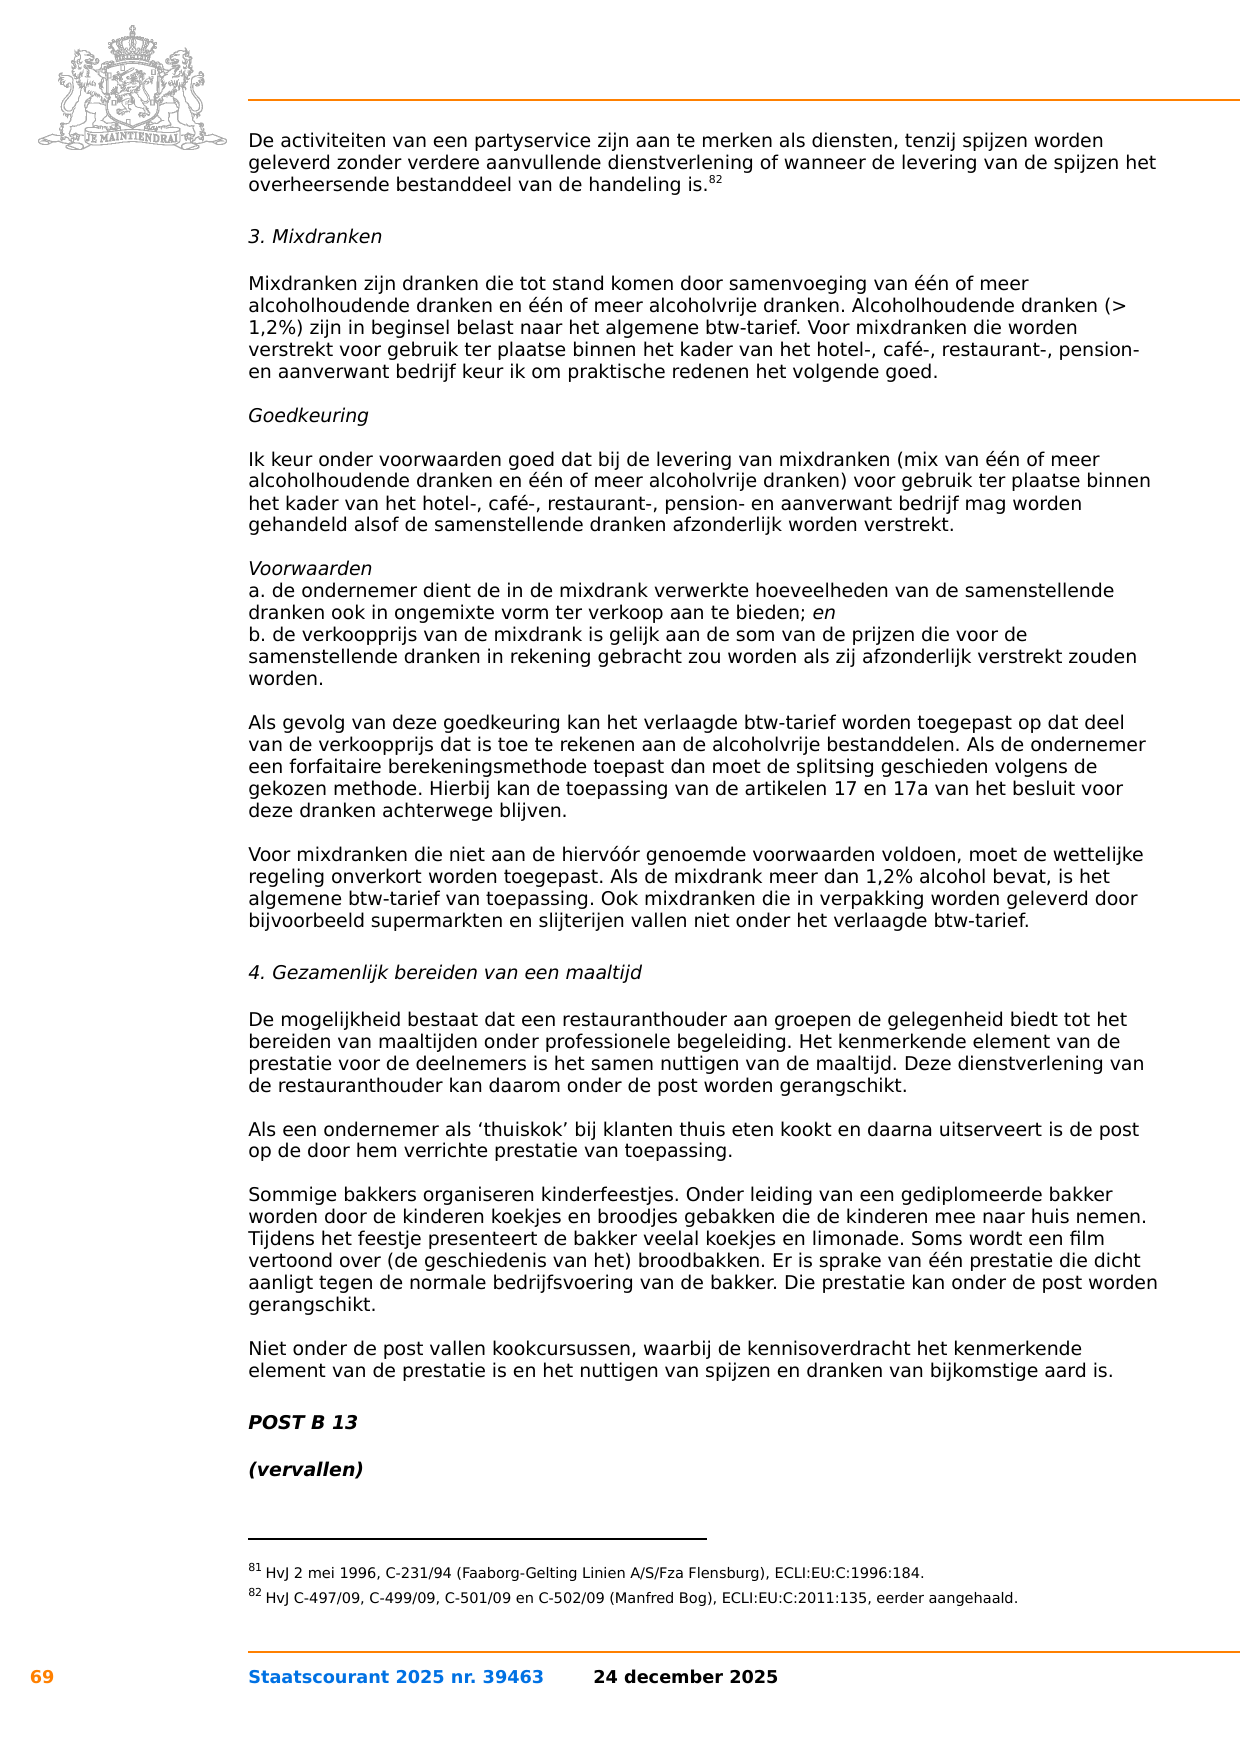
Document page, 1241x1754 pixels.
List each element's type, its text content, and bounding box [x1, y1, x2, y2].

text Als gevolg van deze goedkeuring kan het verlaagde btw-tarief worden toegepast op dat deel van de verkoopprijs dat is toe te rekenen aan de alcoholvrije bestanddelen. Als de ondernemer een forfaitaire berekeningsmethode toepast dan moet de splitsing geschieden volgens de gekozen methode. Hierbij kan de toepassing van de artikelen 17 en 17a van het besluit voor deze dranken achterwege blijven. [248, 712, 1163, 822]
text (vervallen) [248, 1459, 1163, 1481]
text Voor mixdranken die niet aan de hiervóór genoemde voorwaarden voldoen, moet de wettelijke regeling onverkort worden toegepast. Als de mixdrank meer dan 1,2% alcohol bevat, is het algemene btw-tarief van toepassing. Ook mixdranken die in verpakking worden geleverd door bijvoorbeeld supermarkten en slijterijen vallen niet onder het verlaagde btw-tarief. [248, 844, 1163, 932]
subtitle Voorwaarden [248, 558, 1163, 580]
subtitle Goedkeuring [248, 404, 1163, 427]
text De activiteiten van een partyservice zijn aan te merken als diensten, tenzij spijzen worden geleverd zonder verdere aanvullende dienstverlening of wanneer de levering van de spijzen het overheersende bestanddeel van de handeling is. [248, 130, 1163, 196]
text De mogelijkheid bestaat dat een restauranthouder aan groepen de gelegenheid biedt tot het bereiden van maaltijden onder professionele begeleiding. Het kenmerkende element van de prestatie voor de deelnemers is het samen nuttigen van de maaltijd. Deze dienstverlening van de restauranthouder kan daarom onder de post worden gerangschikt. [248, 1009, 1163, 1097]
text Ik keur onder voorwaarden goed dat bij de levering van mixdranken (mix van één of meer alcoholhoudende dranken en één of meer alcoholvrije dranken) voor gebruik ter plaatse binnen het kader van het hotel-, café-, restaurant-, pension- en aanverwant bedrijf mag worden gehandeld alsof de samenstellende dranken afzonderlijk worden verstrekt. [248, 448, 1163, 536]
text Sommige bakkers organiseren kinderfeestjes. Onder leiding van een gediplomeerde bakker worden door de kinderen koekjes en broodjes gebakken die de kinderen mee naar huis nemen. Tijdens het feestje presenteert de bakker veelal koekjes en limonade. Soms wordt een film vertoond over (de geschiedenis van het) broodbakken. Er is sprake van één prestatie die dicht aanligt tegen de normale bedrijfsvoering van de bakker. Die prestatie kan onder de post worden gerangschikt. [248, 1184, 1163, 1316]
subtitle POST B 13 [248, 1412, 1163, 1434]
text HvJ 2 mei 1996, C-231/94 (Faaborg-Gelting Linien A/S/Fza Flensburg), ECLI:EU:C:1996:184. [248, 1561, 1163, 1583]
text b. de verkoopprijs van de mixdrank is gelijk aan de som van de prijzen die voor de samenstellende dranken in rekening gebracht zou worden als zij afzonderlijk verstrekt zouden worden. [248, 624, 1163, 690]
text HvJ C-497/09, C-499/09, C-501/09 en C-502/09 (Manfred Bog), ECLI:EU:C:2011:135, eerder aangehaald. [248, 1586, 1163, 1608]
subtitle 3. Mixdranken [248, 226, 1163, 248]
text Mixdranken zijn dranken die tot stand komen door samenvoeging van één of meer alcoholhoudende dranken en één of meer alcoholvrije dranken. Alcoholhoudende dranken (> 1,2%) zijn in beginsel belast naar het algemene btw-tarief. Voor mixdranken die worden verstrekt voor gebruik ter plaatse binnen het kader van het hotel-, café-, restaurant-, pension- en aanverwant bedrijf keur ik om praktische redenen het volgende goed. [248, 273, 1163, 383]
picture [38, 25, 227, 150]
subtitle 4. Gezamenlijk bereiden van een maaltijd [248, 962, 1163, 984]
text a. de ondernemer dient de in de mixdrank verwerkte hoeveelheden van de samenstellende dranken ook in ongemixte vorm ter verkoop aan te bieden; en [248, 580, 1163, 624]
text Als een ondernemer als ‘thuiskok’ bij klanten thuis eten kookt en daarna uitserveert is de post op de door hem verrichte prestatie van toepassing. [248, 1118, 1163, 1162]
text Niet onder de post vallen kookcursussen, waarbij de kennisoverdracht het kenmerkende element van de prestatie is en het nuttigen van spijzen en dranken van bijkomstige aard is. [248, 1338, 1163, 1382]
